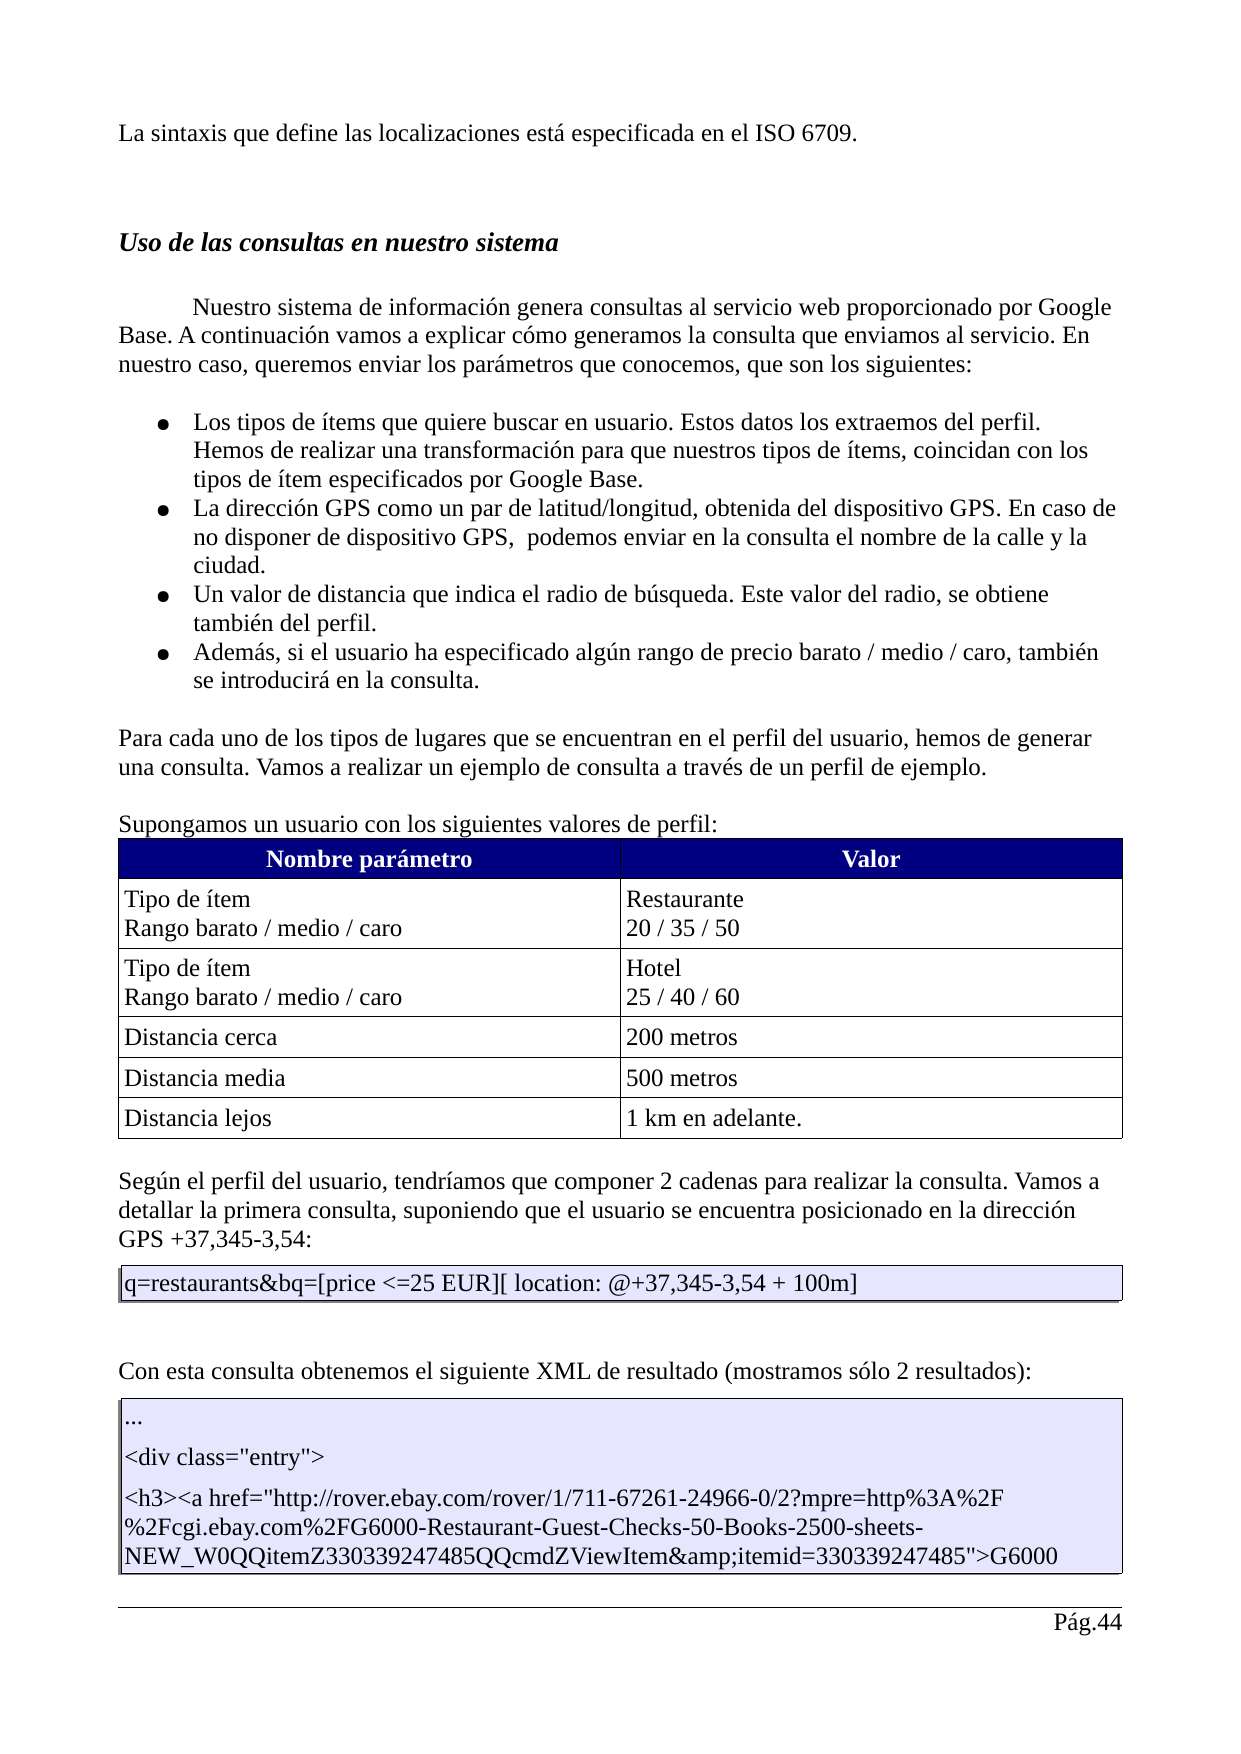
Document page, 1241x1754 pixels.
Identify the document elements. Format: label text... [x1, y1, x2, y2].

list Además, si el usuario ha especificado algún rango de precio barato / medio / caro, también se introducirá en la consulta. [156, 637, 1122, 694]
table_cell Distancia lejos [119, 1098, 620, 1137]
text Nuestro sistema de información genera consultas al servicio web proporcionado por Google Base. A continuación vamos a explicar cómo generamos la consulta que enviamos al servicio. En nuestro caso, queremos enviar los parámetros que conocemos, que son los siguientes: [118, 292, 1122, 378]
table_cell 500 metros [621, 1058, 1122, 1097]
table_cell Distancia cerca [119, 1017, 620, 1057]
table_cell Tipo de ítem Rango barato / medio / caro [119, 879, 620, 947]
text Con esta consulta obtenemos el siguiente XML de resultado (mostramos sólo 2 resultados): [118, 1356, 1122, 1385]
text ... [122, 1399, 1122, 1429]
table_cell Hotel 25 / 40 / 60 [621, 949, 1122, 1016]
list Los tipos de ítems que quiere buscar en usuario. Estos datos los extraemos del perfil. Hemos de realizar una transformación para que nuestros tipos de ítems, coincidan con los tipos de ítem especificados por Google Base. [156, 407, 1122, 493]
table_cell Restaurante 20 / 35 / 50 [621, 879, 1122, 947]
table_header Valor [621, 839, 1122, 878]
table_cell 1 km en adelante. [621, 1098, 1122, 1137]
text Según el perfil del usuario, tendríamos que componer 2 cadenas para realizar la consulta. Vamos a detallar la primera consulta, suponiendo que el usuario se encuentra posicionado en la dirección GPS +37,345-3,54: [118, 1166, 1122, 1252]
subtitle Uso de las consultas en nuestro sistema [118, 226, 1122, 257]
table_cell 200 metros [621, 1017, 1122, 1057]
text Para cada uno de los tipos de lugares que se encuentran en el perfil del usuario, hemos de generar una consulta. Vamos a realizar un ejemplo de consulta a través de un perfil de ejemplo. [118, 723, 1122, 781]
text La sintaxis que define las localizaciones está especificada en el ISO 6709. [118, 118, 1122, 147]
table_cell Tipo de ítem Rango barato / medio / caro [119, 949, 620, 1016]
text <div class="entry"> [122, 1439, 1122, 1471]
text <h3><a href="http://rover.ebay.com/rover/1/711-67261-24966-0/2?mpre=http%3A%2F%2Fcgi.ebay.com%2FG6000-Restaurant-Guest-Checks-50-Books-2500-sheets-NEW_W0QQitemZ330339247485QQcmdZViewItem&amp;itemid=330339247485">G6000 [122, 1480, 1122, 1572]
table_header Nombre parámetro [119, 839, 620, 878]
text q=restaurants&bq=[price <=25 EUR][ location: @+37,345-3,54 + 100m] [122, 1266, 1122, 1300]
list La dirección GPS como un par de latitud/longitud, obtenida del dispositivo GPS. En caso de no disponer de dispositivo GPS, podemos enviar en la consulta el nombre de la calle y la ciudad. [156, 493, 1122, 579]
text Supongamos un usuario con los siguientes valores de perfil: [118, 809, 1122, 838]
table_cell Distancia media [119, 1058, 620, 1097]
list Un valor de distancia que indica el radio de búsqueda. Este valor del radio, se obtiene también del perfil. [156, 579, 1122, 637]
